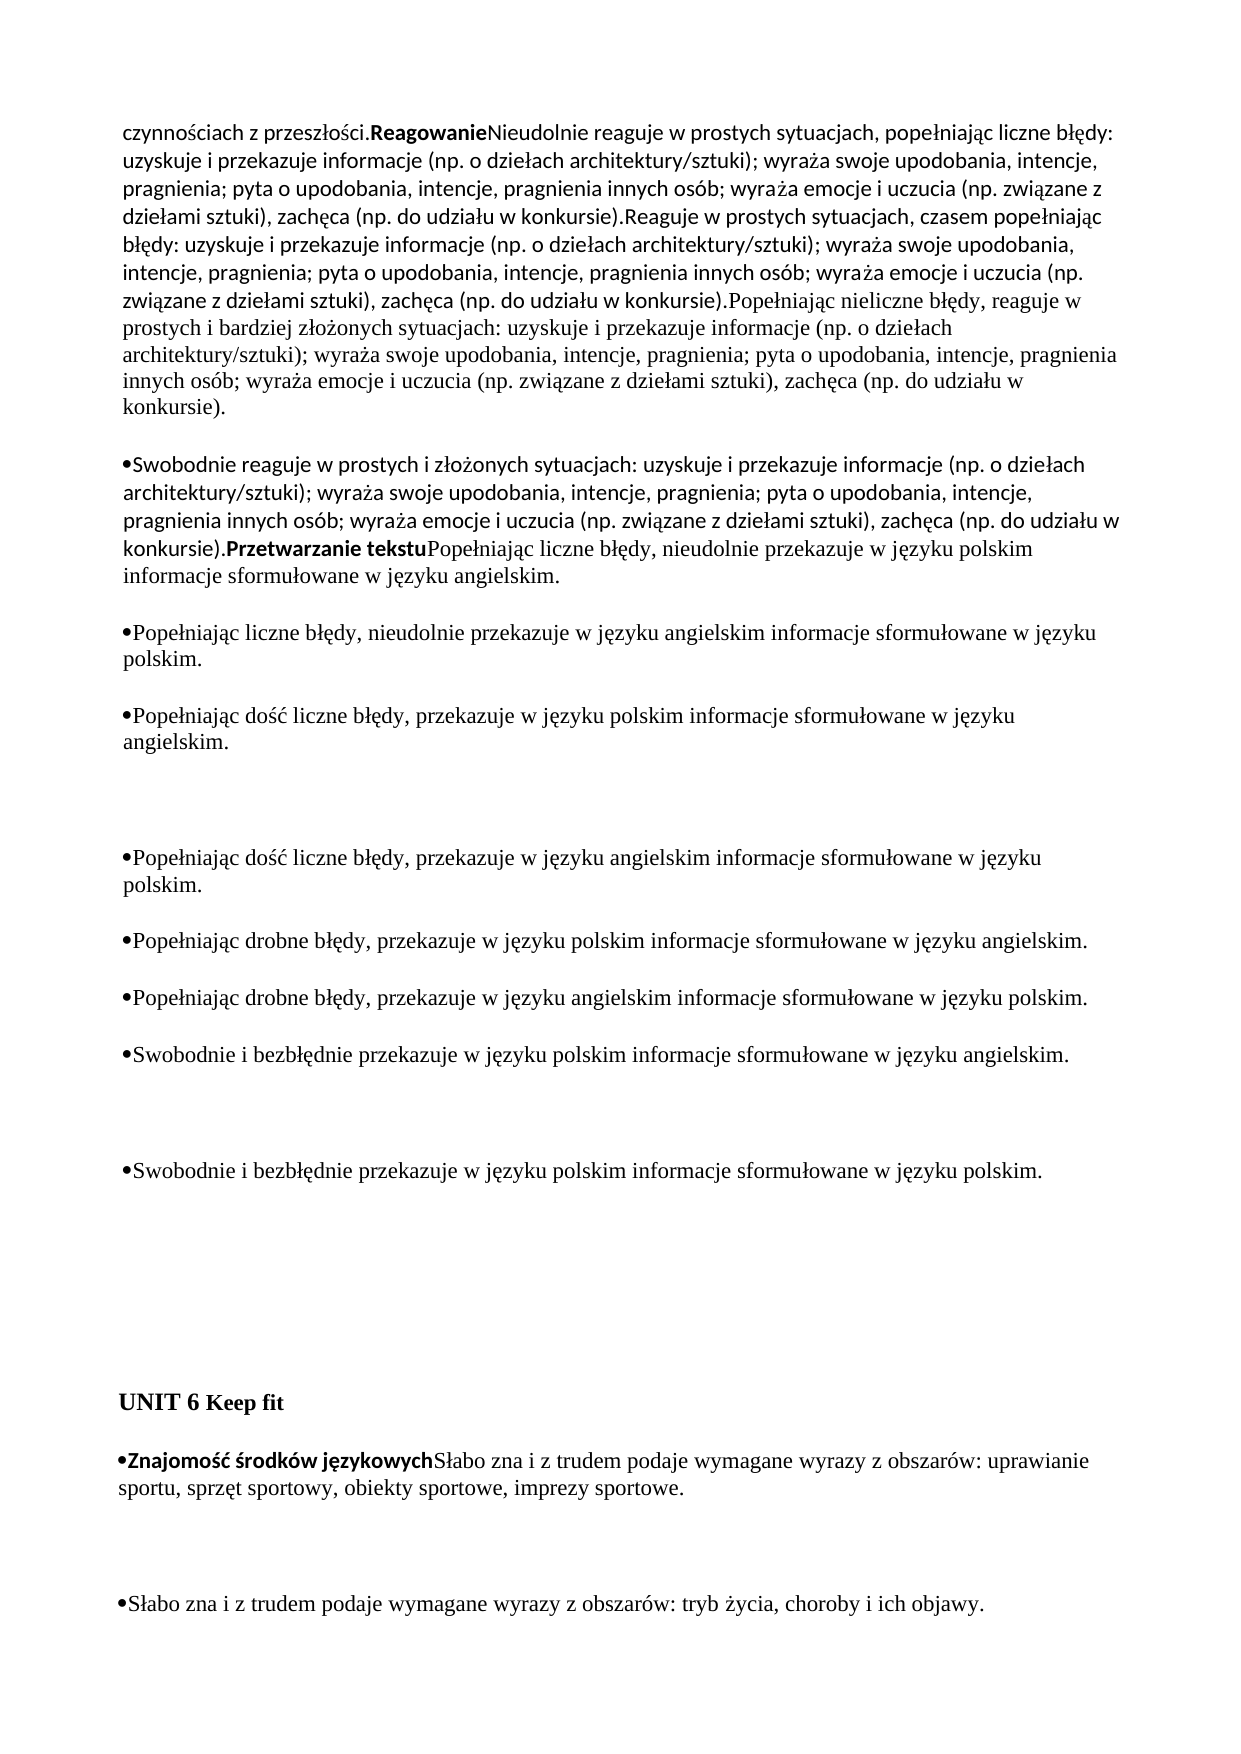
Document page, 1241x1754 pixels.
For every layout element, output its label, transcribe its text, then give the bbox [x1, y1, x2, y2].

list Swobodnie i bezbłędnie przekazuje w języku polskim informacje sformułowane w języku angielskim. [123, 1041, 1122, 1067]
list Znajomość środków językowychSłabo zna i z trudem podaje wymagane wyrazy z obszarów: uprawianie sportu, sprzęt sportowy, obiekty sportowe, imprezy sportowe. [118, 1446, 1122, 1501]
list Popełniając drobne błędy, przekazuje w języku polskim informacje sformułowane w języku angielskim. [123, 927, 1122, 954]
list czynnościach z przeszłości.ReagowanieNieudolnie reaguje w prostych sytuacjach, popełniając liczne błędy: uzyskuje i przekazuje informacje (np. o dziełach architektury/sztuki); wyraża swoje upodobania, intencje, pragnienia; pyta o upodobania, intencje, pragnienia innych osób; wyraża emocje i uczucia (np. związane z dziełami sztuki), zachęca (np. do udziału w konkursie).Reaguje w prostych sytuacjach, czasem popełniając błędy: uzyskuje i przekazuje informacje (np. o dziełach architektury/sztuki); wyraża swoje upodobania, intencje, pragnienia; pyta o upodobania, intencje, pragnienia innych osób; wyraża emocje i uczucia (np. związane z dziełami sztuki), zachęca (np. do udziału w konkursie).Popełniając nieliczne błędy, reaguje w prostych i bardziej złożonych sytuacjach: uzyskuje i przekazuje informacje (np. o dziełach architektury/sztuki); wyraża swoje upodobania, intencje, pragnienia; pyta o upodobania, intencje, pragnienia innych osób; wyraża emocje i uczucia (np. związane z dziełami sztuki), zachęca (np. do udziału w konkursie). [122, 118, 1122, 420]
list Swobodnie i bezbłędnie przekazuje w języku polskim informacje sformułowane w języku polskim. [123, 1157, 1122, 1183]
list Swobodnie reaguje w prostych i złożonych sytuacjach: uzyskuje i przekazuje informacje (np. o dziełach architektury/sztuki); wyraża swoje upodobania, intencje, pragnienia; pyta o upodobania, intencje, pragnienia innych osób; wyraża emocje i uczucia (np. związane z dziełami sztuki), zachęca (np. do udziału w konkursie).Przetwarzanie tekstuPopełniając liczne błędy, nieudolnie przekazuje w języku polskim informacje sformułowane w języku angielskim. [123, 450, 1122, 588]
list Popełniając dość liczne błędy, przekazuje w języku angielskim informacje sformułowane w języku polskim. [123, 844, 1122, 897]
list Popełniając liczne błędy, nieudolnie przekazuje w języku angielskim informacje sformułowane w języku polskim. [123, 619, 1122, 672]
text UNIT 6 Keep fit [118, 1387, 1122, 1416]
list Popełniając drobne błędy, przekazuje w języku angielskim informacje sformułowane w języku polskim. [123, 984, 1122, 1011]
list Słabo zna i z trudem podaje wymagane wyrazy z obszarów: tryb życia, choroby i ich objawy. [118, 1590, 1122, 1617]
list Popełniając dość liczne błędy, przekazuje w języku polskim informacje sformułowane w języku angielskim. [123, 702, 1122, 755]
